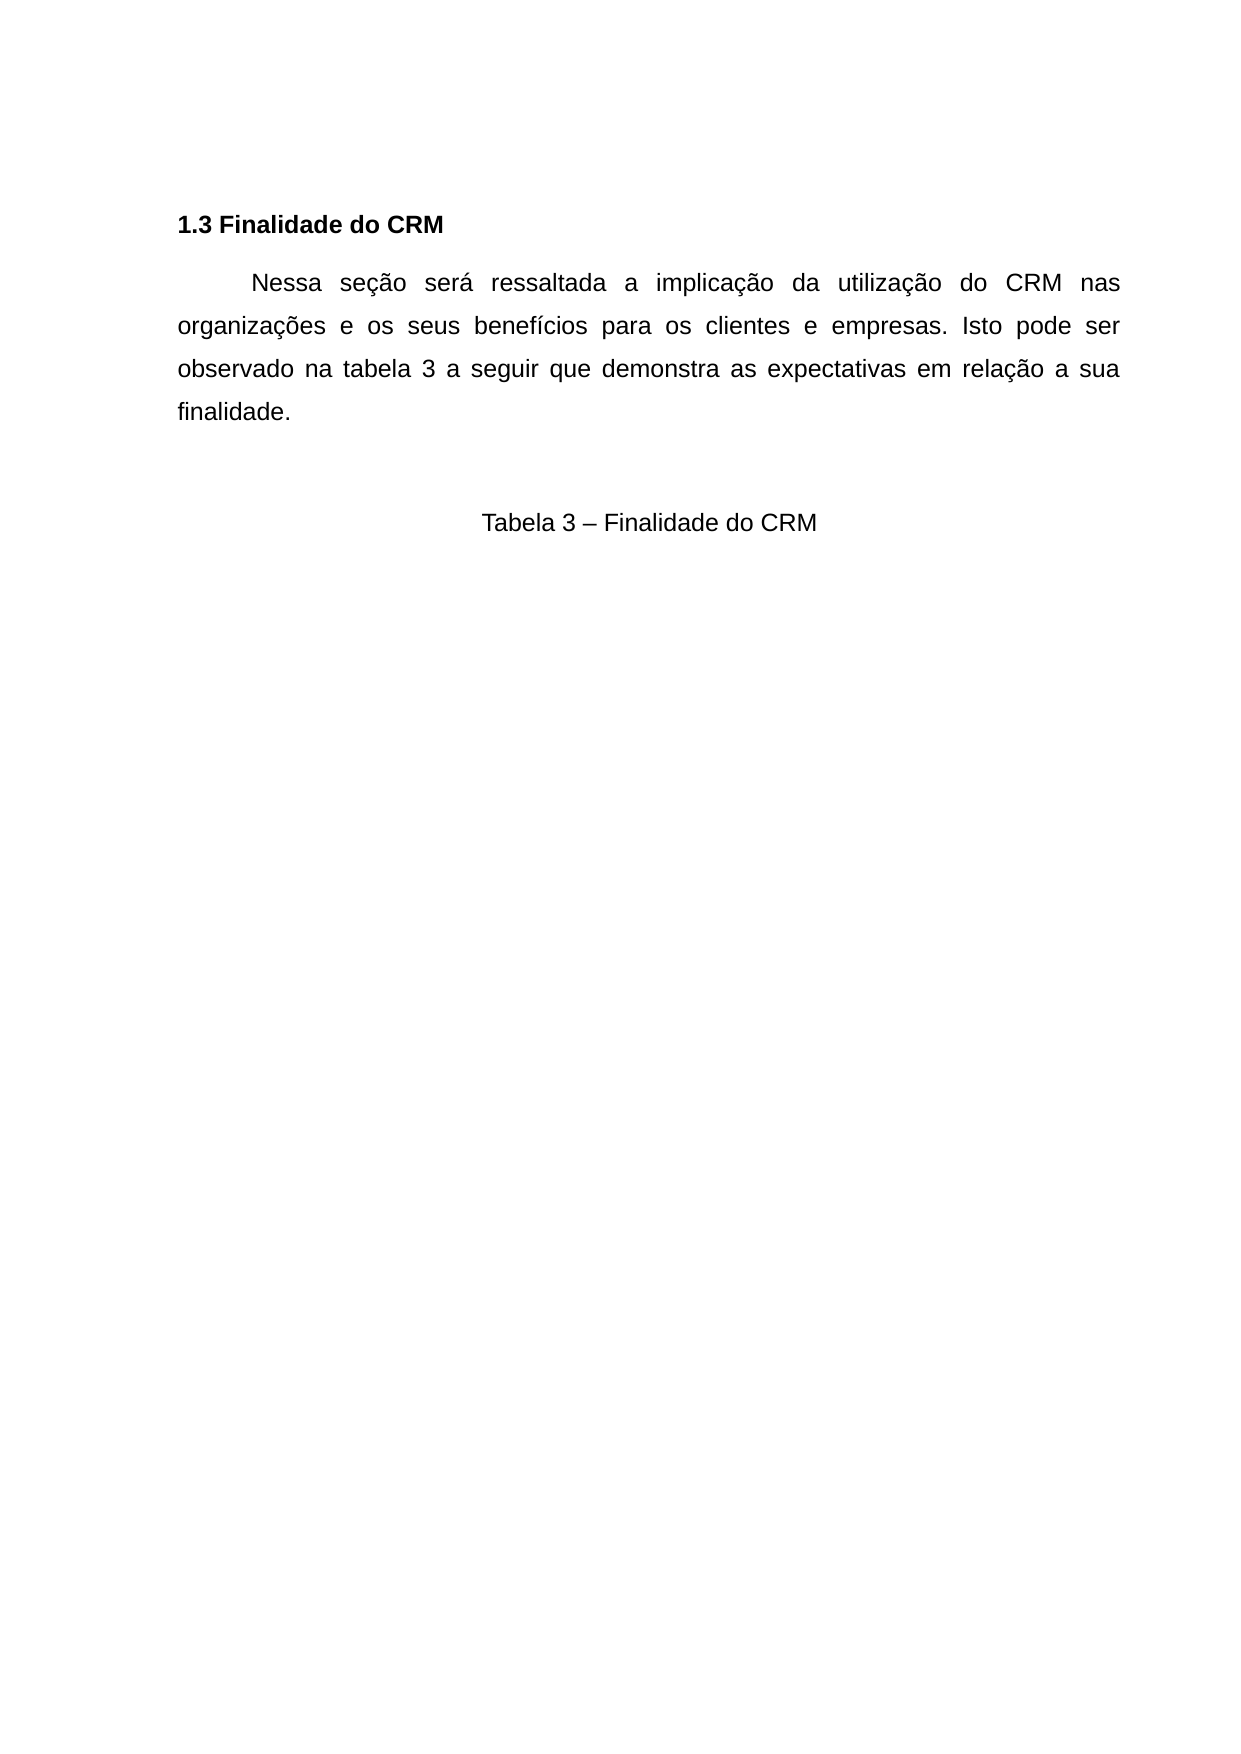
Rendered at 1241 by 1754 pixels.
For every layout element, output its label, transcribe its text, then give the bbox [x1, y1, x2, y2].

subtitle 1.3 Finalidade do CRM [177, 176, 1122, 238]
text Tabela 3 – Finalidade do CRM [177, 508, 1122, 537]
text Nessa seção será ressaltada a implicação da utilização do CRM nas organizações e os seus benefícios para os clientes e empresas. Isto pode ser observado na tabela 3 a seguir que demonstra as expectativas em relação a sua finalidade. [177, 268, 1122, 426]
